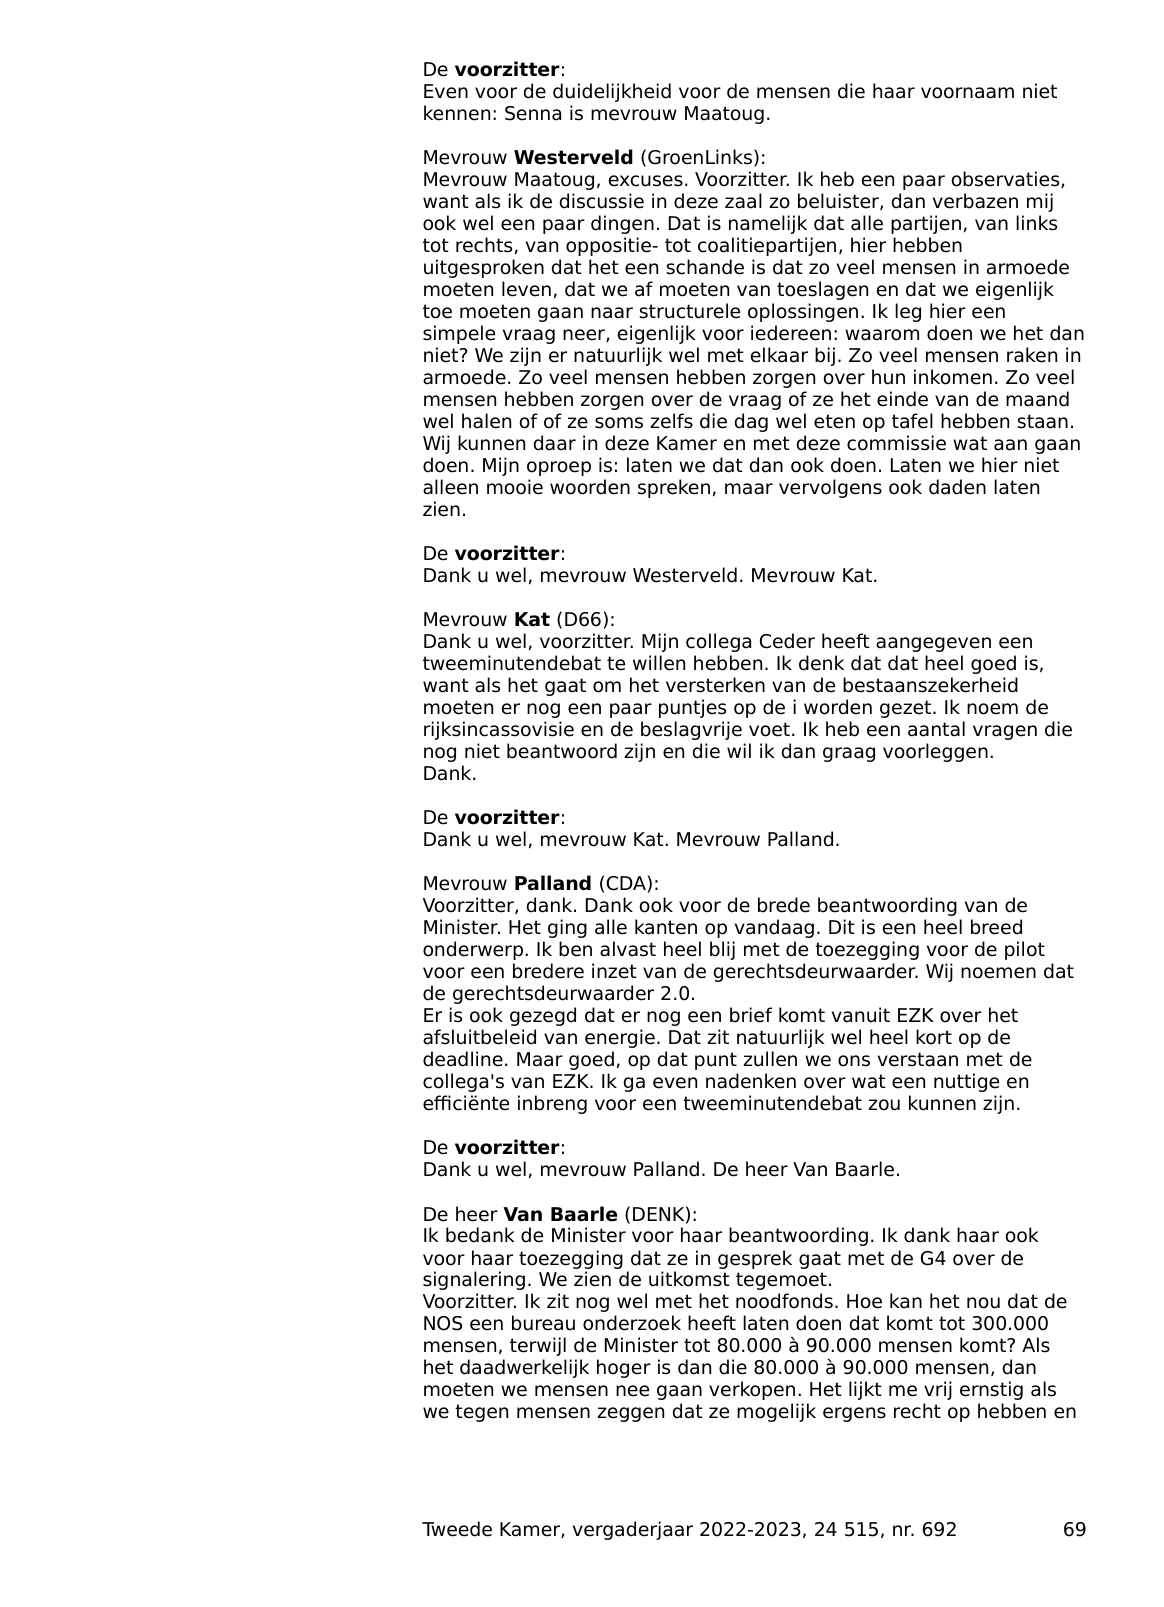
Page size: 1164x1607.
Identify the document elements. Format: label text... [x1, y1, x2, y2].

text Voorzitter, dank. Dank ook voor de brede beantwoording van de Minister. Het ging alle kanten op vandaag. Dit is een heel breed onderwerp. Ik ben alvast heel blij met de toezegging voor de pilot voor een bredere inzet van de gerechtsdeurwaarder. Wij noemen dat de gerechtsdeurwaarder 2.0. [422, 895, 1087, 1005]
text Dank u wel, mevrouw Palland. De heer Van Baarle. [422, 1159, 1087, 1181]
text Dank u wel, mevrouw Kat. Mevrouw Palland. [422, 829, 1087, 851]
text De voorzitter: [422, 807, 1087, 829]
text De heer Van Baarle (DENK): [422, 1203, 1087, 1225]
text Dank u wel, voorzitter. Mijn collega Ceder heeft aangegeven een tweeminutendebat te willen hebben. Ik denk dat dat heel goed is, want als het gaat om het versterken van de bestaanszekerheid moeten er nog een paar puntjes op de i worden gezet. Ik noem de rijksincassovisie en de beslagvrije voet. Ik heb een aantal vragen die nog niet beantwoord zijn en die wil ik dan graag voorleggen. [422, 631, 1087, 763]
text De voorzitter: [422, 543, 1087, 565]
text Mevrouw Palland (CDA): [422, 873, 1087, 895]
text Mevrouw Maatoug, excuses. Voorzitter. Ik heb een paar observaties, want als ik de discussie in deze zaal zo beluister, dan verbazen mij ook wel een paar dingen. Dat is namelijk dat alle partijen, van links tot rechts, van oppositie- tot coalitiepartijen, hier hebben uitgesproken dat het een schande is dat zo veel mensen in armoede moeten leven, dat we af moeten van toeslagen en dat we eigenlijk toe moeten gaan naar structurele oplossingen. Ik leg hier een simpele vraag neer, eigenlijk voor iedereen: waarom doen we het dan niet? We zijn er natuurlijk wel met elkaar bij. Zo veel mensen raken in armoede. Zo veel mensen hebben zorgen over hun inkomen. Zo veel mensen hebben zorgen over de vraag of ze het einde van de maand wel halen of of ze soms zelfs die dag wel eten op tafel hebben staan. Wij kunnen daar in deze Kamer en met deze commissie wat aan gaan doen. Mijn oproep is: laten we dat dan ook doen. Laten we hier niet alleen mooie woorden spreken, maar vervolgens ook daden laten zien. [422, 169, 1087, 521]
text De voorzitter: [422, 1137, 1087, 1159]
text Mevrouw Westerveld (GroenLinks): [422, 147, 1087, 169]
text Even voor de duidelijkheid voor de mensen die haar voornaam niet kennen: Senna is mevrouw Maatoug. [422, 81, 1087, 125]
text Dank. [422, 763, 1087, 785]
text De voorzitter: [422, 59, 1087, 81]
text Ik bedank de Minister voor haar beantwoording. Ik dank haar ook voor haar toezegging dat ze in gesprek gaat met de G4 over de signalering. We zien de uitkomst tegemoet. [422, 1225, 1087, 1291]
text Er is ook gezegd dat er nog een brief komt vanuit EZK over het afsluitbeleid van energie. Dat zit natuurlijk wel heel kort op de deadline. Maar goed, op dat punt zullen we ons verstaan met de collega's van EZK. Ik ga even nadenken over wat een nuttige en efficiënte inbreng voor een tweeminutendebat zou kunnen zijn. [422, 1005, 1087, 1115]
text Voorzitter. Ik zit nog wel met het noodfonds. Hoe kan het nou dat de NOS een bureau onderzoek heeft laten doen dat komt tot 300.000 mensen, terwijl de Minister tot 80.000 à 90.000 mensen komt? Als het daadwerkelijk hoger is dan die 80.000 à 90.000 mensen, dan moeten we mensen nee gaan verkopen. Het lijkt me vrij ernstig als we tegen mensen zeggen dat ze mogelijk ergens recht op hebben en [422, 1291, 1087, 1423]
text Mevrouw Kat (D66): [422, 609, 1087, 631]
text Dank u wel, mevrouw Westerveld. Mevrouw Kat. [422, 565, 1087, 587]
